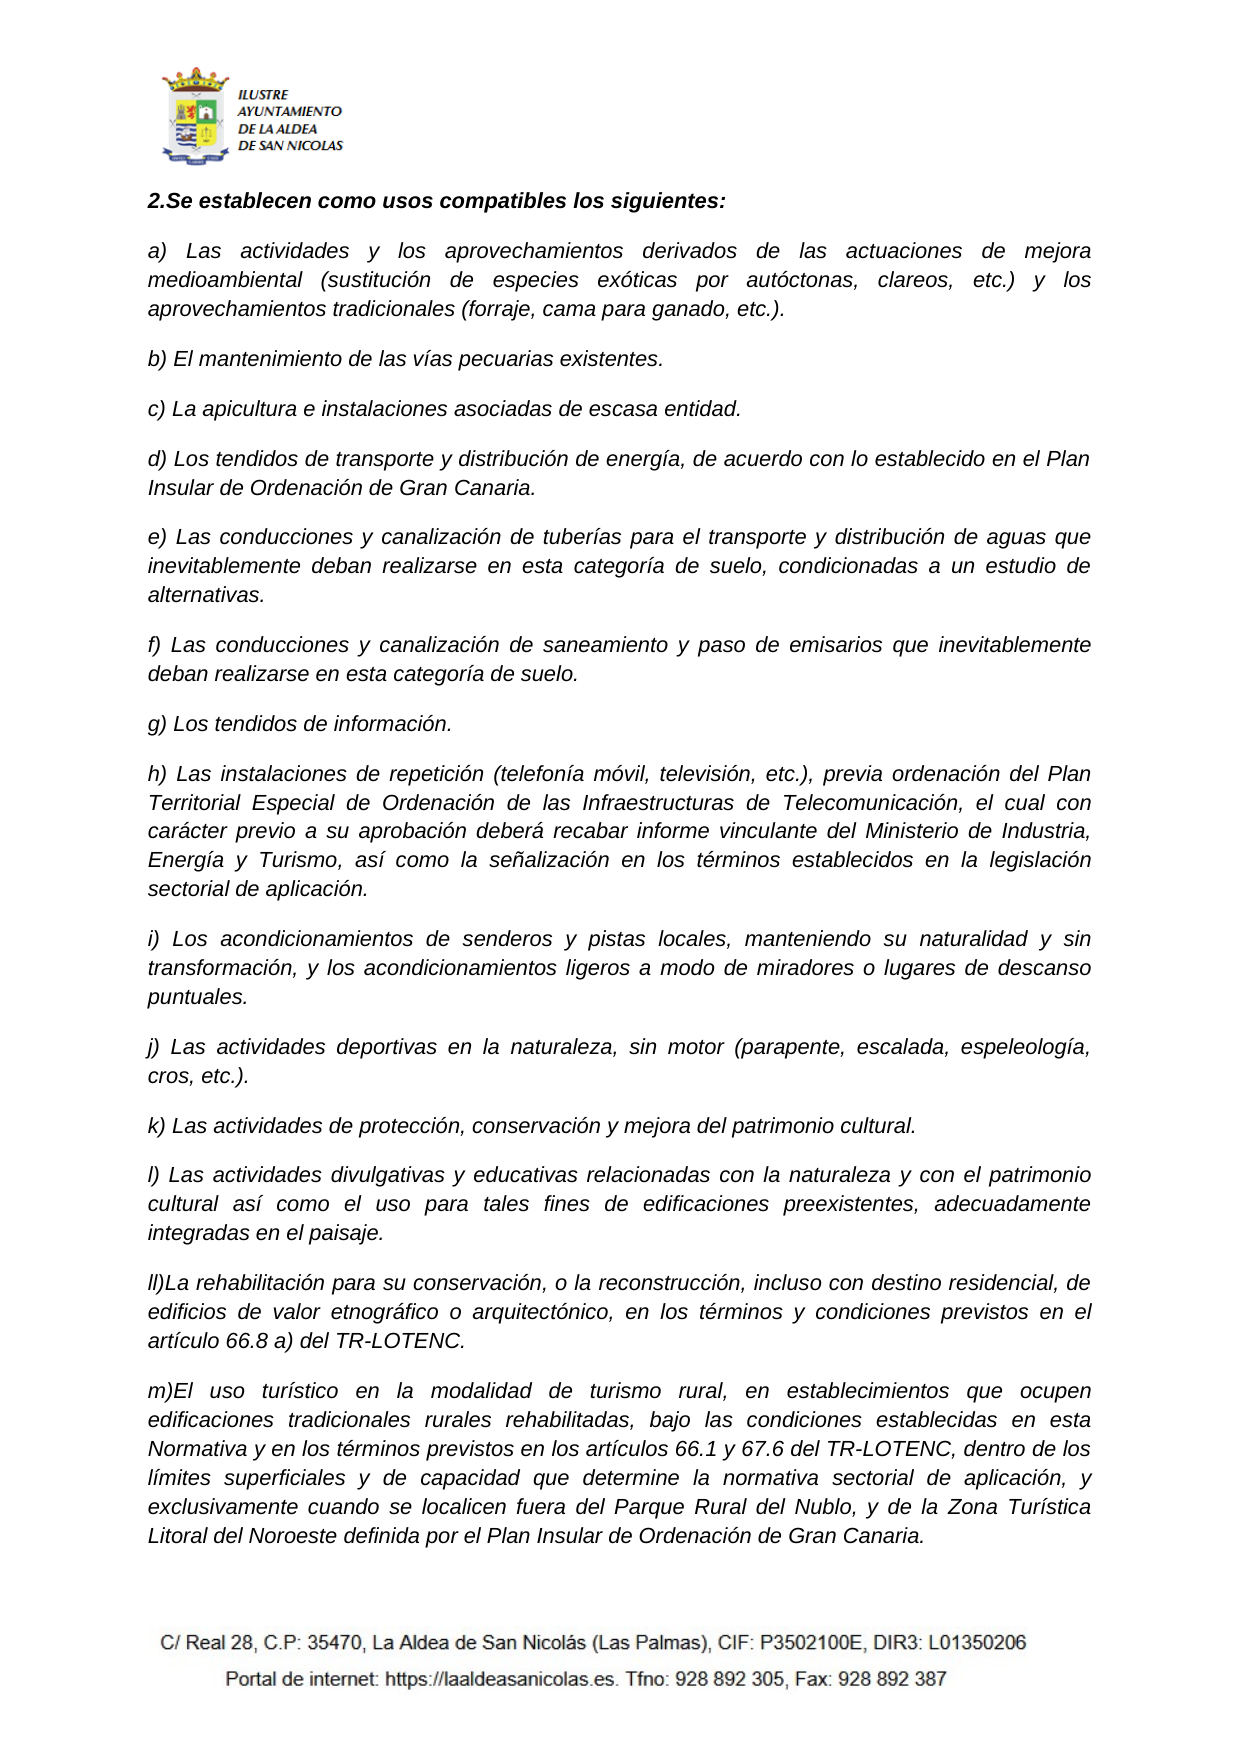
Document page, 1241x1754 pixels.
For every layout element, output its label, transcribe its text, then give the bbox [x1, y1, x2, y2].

list j) Las actividades deportivas en la naturaleza, sin motor (parapente, escalada, espeleología, cros, etc.). [148, 1034, 1093, 1088]
list i) Los acondicionamientos de senderos y pistas locales, manteniendo su naturalidad y sin transformación, y los acondicionamientos ligeros a modo de miradores o lugares de descanso puntuales. [148, 926, 1093, 1009]
list m)El uso turístico en la modalidad de turismo rural, en establecimientos que ocupen edificaciones tradicionales rurales rehabilitadas, bajo las condiciones establecidas en esta Normativa y en los términos previstos en los artículos 66.1 y 67.6 del TR-LOTENC, dentro de los límites superficiales y de capacidad que determine la normativa sectorial de aplicación, y exclusivamente cuando se localicen fuera del Parque Rural del Nublo, y de la Zona Turística Litoral del Noroeste definida por el Plan Insular de Ordenación de Gran Canaria. [148, 1378, 1093, 1548]
list 2.Se establecen como usos compatibles los siguientes: [148, 188, 1093, 214]
list ll)La rehabilitación para su conservación, o la reconstrucción, incluso con destino residencial, de edificios de valor etnográfico o arquitectónico, en los términos y condiciones previstos en el artículo 66.8 a) del TR-LOTENC. [148, 1270, 1093, 1353]
list e) Las conducciones y canalización de tuberías para el transporte y distribución de aguas que inevitablemente deban realizarse en esta categoría de suelo, condicionadas a un estudio de alternativas. [148, 524, 1093, 607]
list c) La apicultura e instalaciones asociadas de escasa entidad. [148, 396, 1093, 421]
picture [148, 59, 359, 173]
list a) Las actividades y los aprovechamientos derivados de las actuaciones de mejora medioambiental (sustitución de especies exóticas por autóctonas, clareos, etc.) y los aprovechamientos tradicionales (forraje, cama para ganado, etc.). [148, 238, 1093, 321]
list h) Las instalaciones de repetición (telefonía móvil, televisión, etc.), previa ordenación del Plan Territorial Especial de Ordenación de las Infraestructuras de Telecomunicación, el cual con carácter previo a su aprobación deberá recabar informe vinculante del Ministerio de Industria, Energía y Turismo, así como la señalización en los términos establecidos en la legislación sectorial de aplicación. [148, 761, 1093, 902]
list d) Los tendidos de transporte y distribución de energía, de acuerdo con lo establecido en el Plan Insular de Ordenación de Gran Canaria. [148, 446, 1093, 500]
picture [148, 1626, 1034, 1695]
list g) Los tendidos de información. [148, 711, 1093, 736]
list b) El mantenimiento de las vías pecuarias existentes. [148, 346, 1093, 371]
list f) Las conducciones y canalización de saneamiento y paso de emisarios que inevitablemente deban realizarse en esta categoría de suelo. [148, 632, 1093, 686]
list l) Las actividades divulgativas y educativas relacionadas con la naturaleza y con el patrimonio cultural así como el uso para tales fines de edificaciones preexistentes, adecuadamente integradas en el paisaje. [148, 1162, 1093, 1246]
list k) Las actividades de protección, conservación y mejora del patrimonio cultural. [148, 1113, 1093, 1138]
